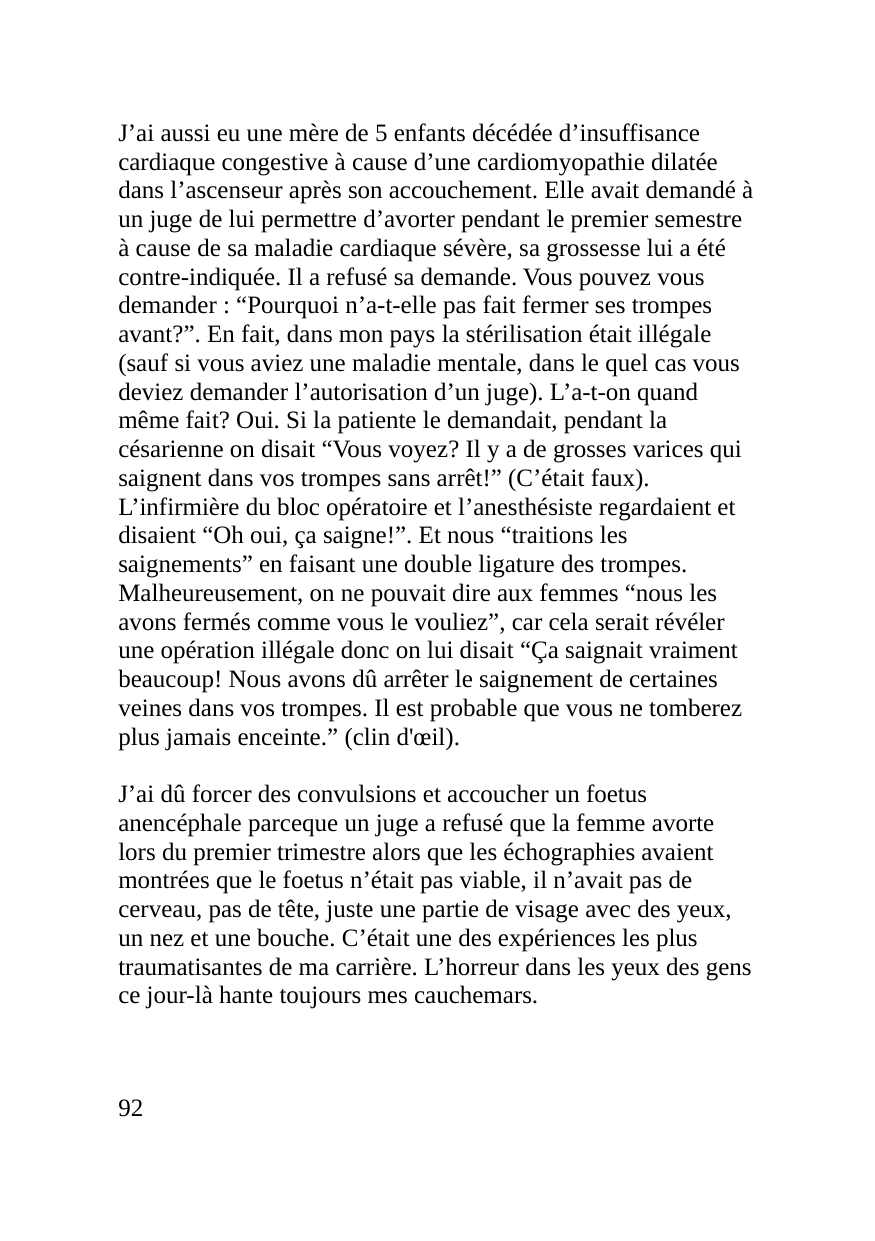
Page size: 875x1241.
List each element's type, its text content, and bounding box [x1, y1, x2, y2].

text J’ai dû forcer des convulsions et accoucher un foetus anencéphale parceque un juge a refusé que la femme avorte lors du premier trimestre alors que les échographies avaient montrées que le foetus n’était pas viable, il n’avait pas de cerveau, pas de tête, juste une partie de visage avec des yeux, un nez et une bouche. C’était une des expériences les plus traumatisantes de ma carrière. L’horreur dans les yeux des gens ce jour-là hante toujours mes cauchemars. [118, 779, 756, 1009]
text J’ai aussi eu une mère de 5 enfants décédée d’insuffisance cardiaque congestive à cause d’une cardiomyopathie dilatée dans l’ascenseur après son accouchement. Elle avait demandé à un juge de lui permettre d’avorter pendant le premier semestre à cause de sa maladie cardiaque sévère, sa grossesse lui a été contre-indiquée. Il a refusé sa demande. Vous pouvez vous demander : “Pourquoi n’a-t-elle pas fait fermer ses trompes avant?”. En fait, dans mon pays la stérilisation était illégale (sauf si vous aviez une maladie mentale, dans le quel cas vous deviez demander l’autorisation d’un juge). L’a-t-on quand même fait? Oui. Si la patiente le demandait, pendant la césarienne on disait “Vous voyez? Il y a de grosses varices qui saignent dans vos trompes sans arrêt!” (C’était faux). L’infirmière du bloc opératoire et l’anesthésiste regardaient et disaient “Oh oui, ça saigne!”. Et nous “traitions les saignements” en faisant une double ligature des trompes. Malheureusement, on ne pouvait dire aux femmes “nous les avons fermés comme vous le vouliez”, car cela serait révéler une opération illégale donc on lui disait “Ça saignait vraiment beaucoup! Nous avons dû arrêter le saignement de certaines veines dans vos trompes. Il est probable que vous ne tomberez plus jamais enceinte.” (clin d'œil). [118, 118, 756, 751]
